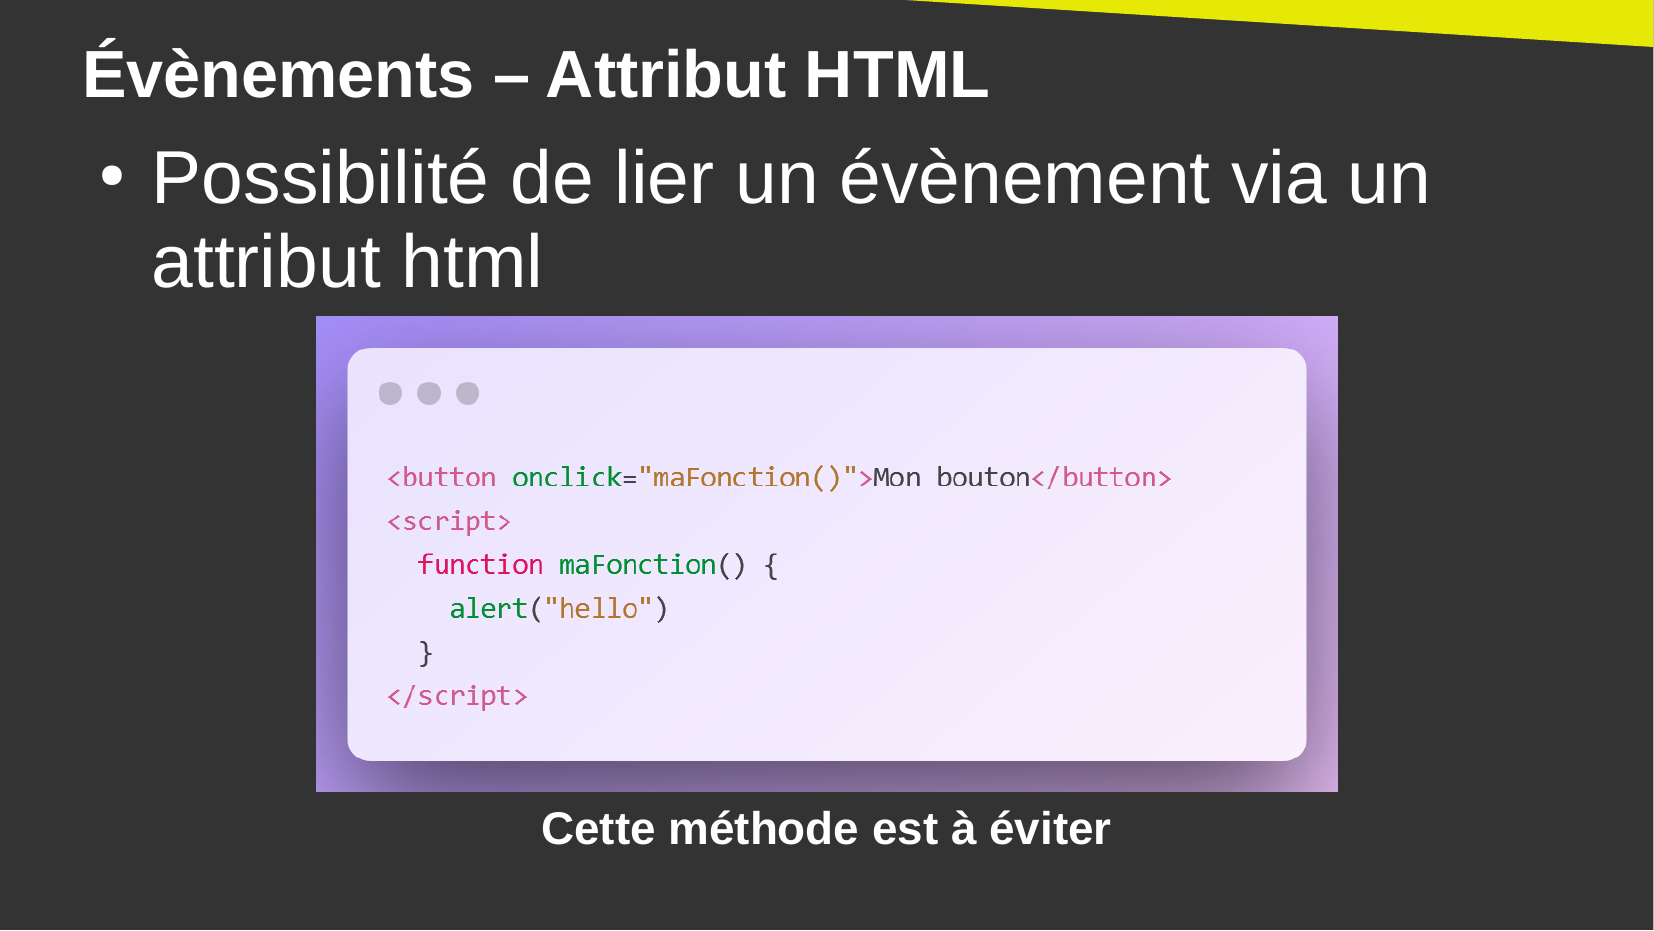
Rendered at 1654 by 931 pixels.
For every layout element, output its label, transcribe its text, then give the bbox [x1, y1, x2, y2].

picture [316, 316, 1338, 792]
title Cette méthode est à éviter [472, 803, 1182, 863]
title Évènements – Attribut HTML [82, 37, 1571, 114]
list Possibilité de lier un évènement via un attribut html [80, 135, 1620, 319]
text_box [905, 0, 1654, 48]
